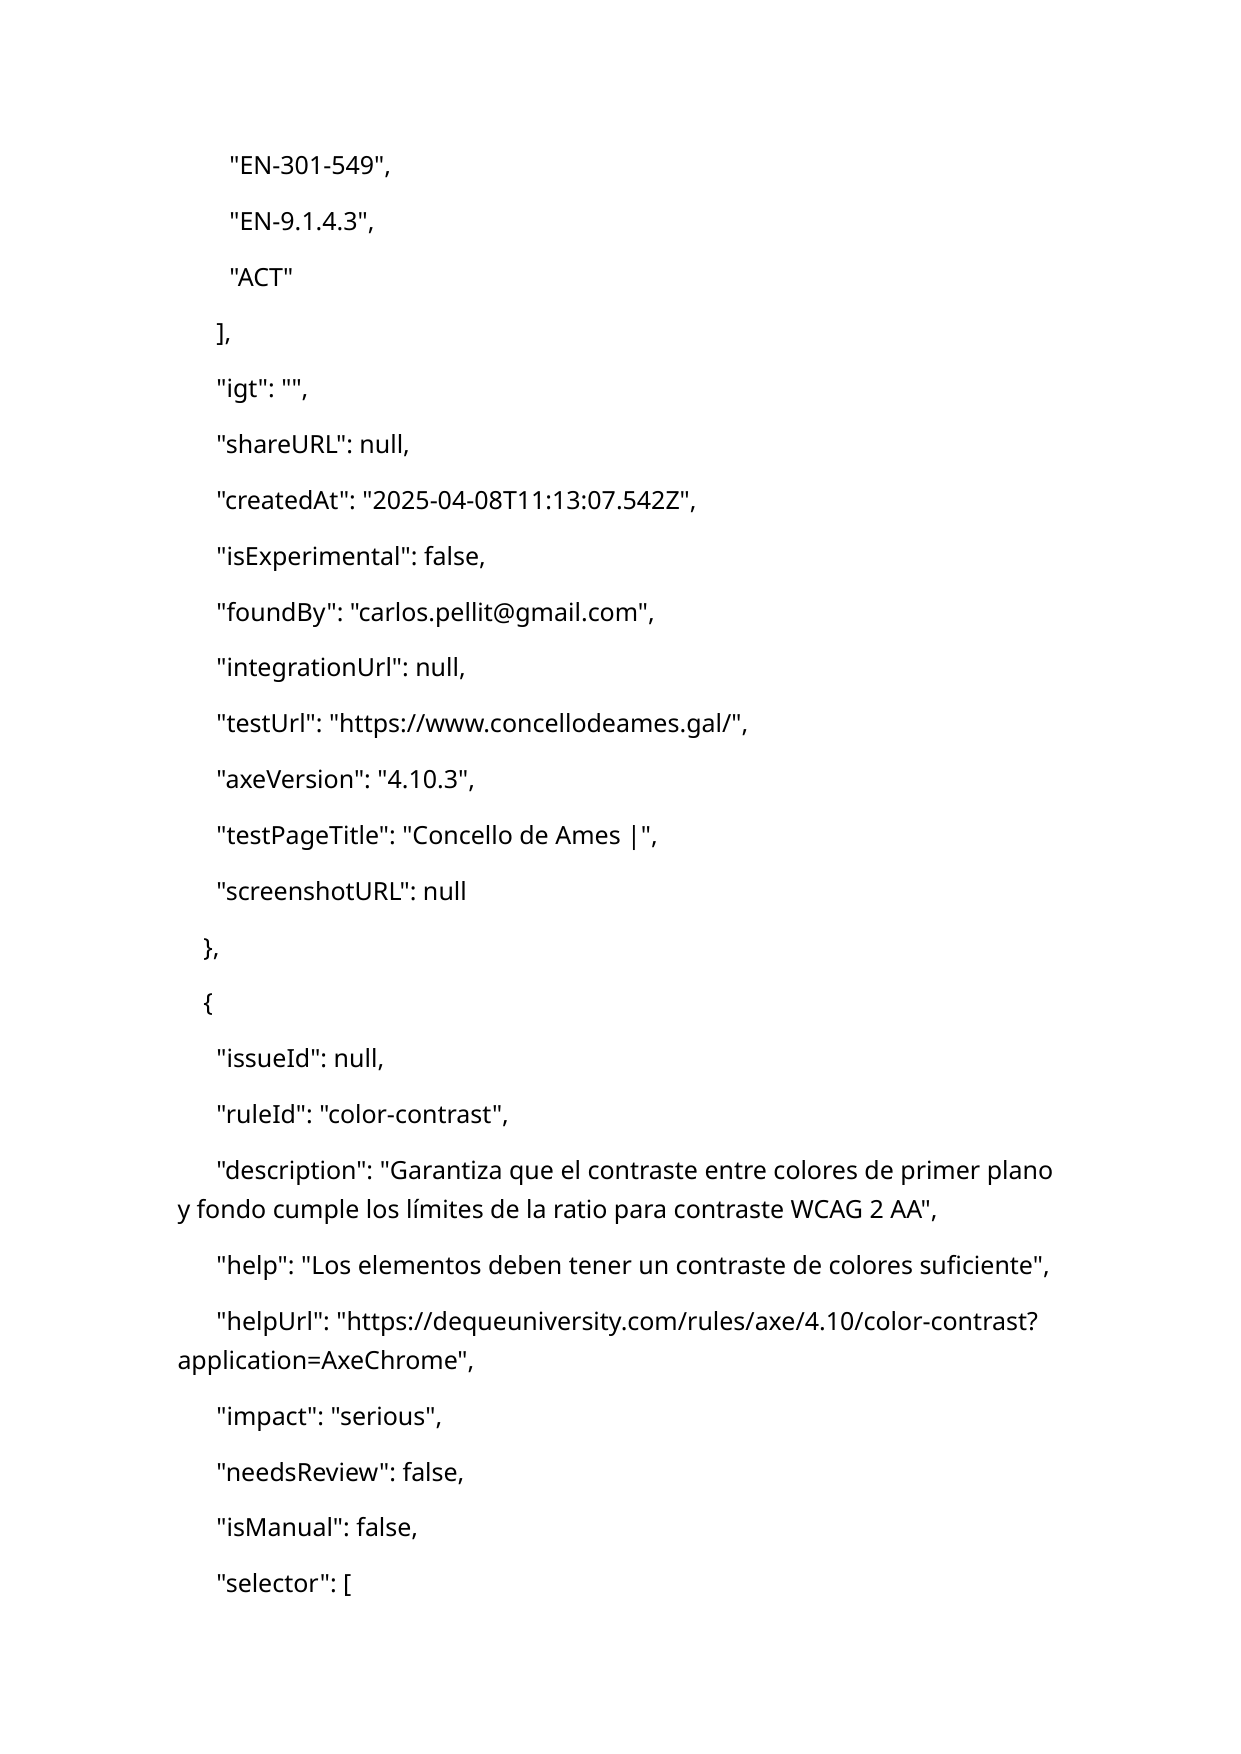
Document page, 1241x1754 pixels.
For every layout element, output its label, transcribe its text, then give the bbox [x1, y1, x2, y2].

text ], [177, 315, 1063, 349]
text "shareURL": null, [177, 427, 1063, 461]
text "isExperimental": false, [177, 538, 1063, 572]
text "impact": "serious", [177, 1398, 1063, 1432]
text "help": "Los elementos deben tener un contraste de colores suficiente", [177, 1248, 1063, 1282]
text "issueId": null, [177, 1041, 1063, 1075]
text "isManual": false, [177, 1510, 1063, 1544]
text "ACT" [177, 259, 1063, 293]
text "helpUrl": "https://dequeuniversity.com/rules/axe/4.10/color-contrast?application=AxeChrome", [177, 1303, 1063, 1377]
text "screenshotURL": null [177, 873, 1063, 907]
text "testUrl": "https://www.concellodeames.gal/", [177, 706, 1063, 740]
text "ruleId": "color-contrast", [177, 1097, 1063, 1131]
text "testPageTitle": "Concello de Ames |", [177, 818, 1063, 852]
text }, [177, 929, 1063, 963]
text "needsReview": false, [177, 1454, 1063, 1488]
text "igt": "", [177, 371, 1063, 405]
text "integrationUrl": null, [177, 650, 1063, 684]
text "foundBy": "carlos.pellit@gmail.com", [177, 594, 1063, 628]
text "selector": [ [177, 1566, 1063, 1600]
text "EN-9.1.4.3", [177, 203, 1063, 237]
text "axeVersion": "4.10.3", [177, 762, 1063, 796]
text "EN-301-549", [177, 148, 1063, 182]
text "createdAt": "2025-04-08T11:13:07.542Z", [177, 483, 1063, 517]
text { [177, 985, 1063, 1019]
text "description": "Garantiza que el contraste entre colores de primer plano y fondo cumple los límites de la ratio para contraste WCAG 2 AA", [177, 1153, 1063, 1226]
